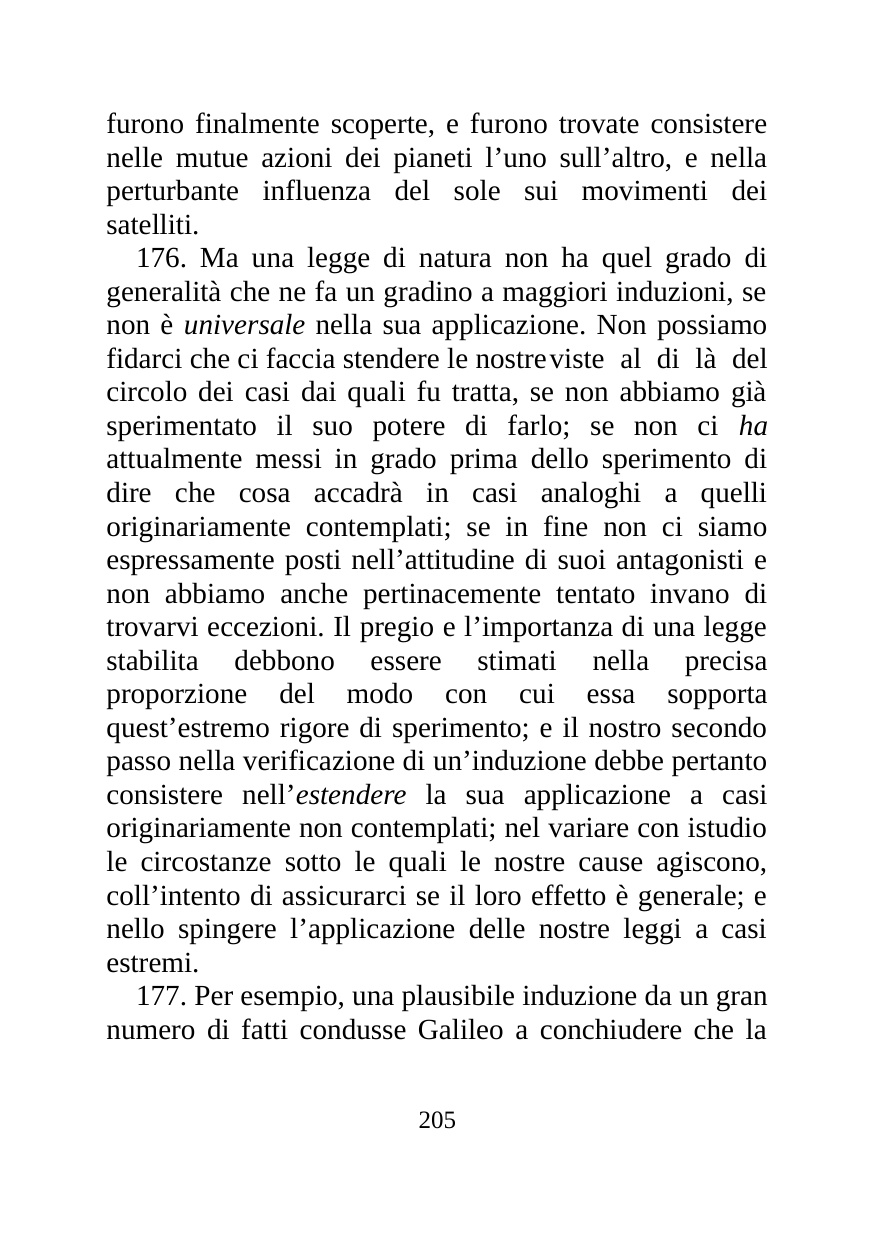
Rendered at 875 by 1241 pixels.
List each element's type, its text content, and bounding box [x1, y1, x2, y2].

text furono finalmente scoperte, e furono trovate consistere nelle mutue azioni dei pianeti l’uno sull’altro, e nella perturbante influenza del sole sui movimenti dei satelliti. [106, 106, 768, 240]
text 177. Per esempio, una plausibile induzione da un gran numero di fatti condusse Galileo a conchiudere che la [106, 978, 768, 1045]
text 176. Ma una legge di natura non ha quel grado di generalità che ne fa un gradino a maggiori induzioni, se non è universale nella sua applicazione. Non possiamo fidarci che ci faccia stendere le nostre viste al di là del circolo dei casi dai quali fu tratta, se non abbiamo già sperimentato il suo potere di farlo; se non ci ha attualmente messi in grado prima dello sperimento di dire che cosa accadrà in casi analoghi a quelli originariamente contemplati; se in fine non ci siamo espressamente posti nell’attitudine di suoi antagonisti e non abbiamo anche pertinacemente tentato invano di trovarvi eccezioni. Il pregio e l’importanza di una legge stabilita debbono essere stimati nella precisa proporzione del modo con cui essa sopporta quest’estremo rigore di sperimento; e il nostro secondo passo nella verificazione di un’induzione debbe pertanto consistere nell’estendere la sua applicazione a casi originariamente non contemplati; nel variare con istudio le circostanze sotto le quali le nostre cause agiscono, coll’intento di assicurarci se il loro effetto è generale; e nello spingere l’applicazione delle nostre leggi a casi estremi. [106, 240, 768, 978]
